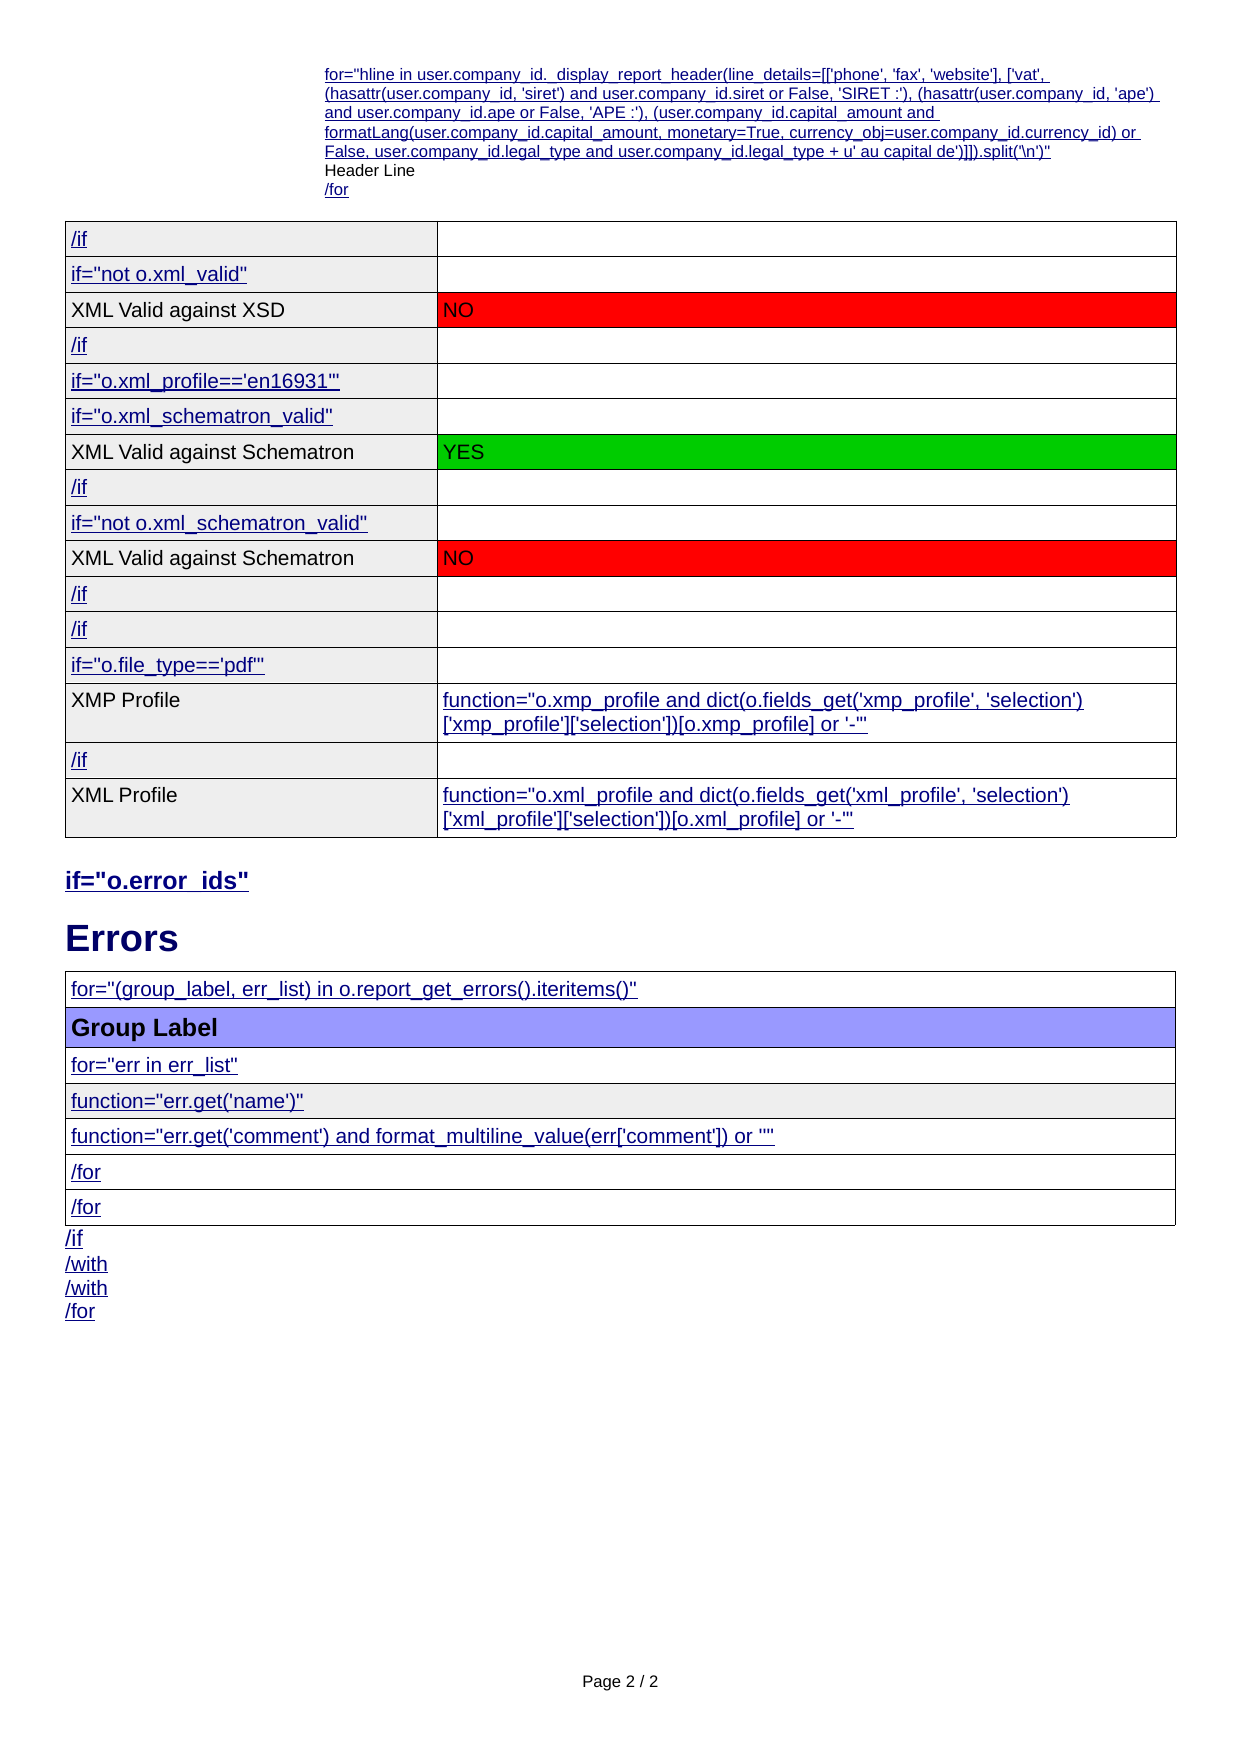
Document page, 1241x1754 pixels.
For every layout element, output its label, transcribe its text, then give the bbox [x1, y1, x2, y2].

table_cell [438, 577, 1176, 611]
table_cell if="o.xml_schematron_valid" [66, 399, 437, 434]
table_cell [438, 612, 1176, 647]
table_cell /if [66, 222, 437, 256]
table_cell /if [66, 612, 437, 647]
table_cell XML Profile [66, 779, 437, 837]
text /if [65, 1226, 1175, 1251]
table_cell [438, 506, 1176, 540]
table_cell XML Valid against Schematron [66, 541, 437, 576]
table_cell /if [66, 577, 437, 611]
subtitle Errors [65, 915, 1175, 959]
table_cell [438, 743, 1176, 777]
table_cell NO [438, 541, 1176, 576]
table_cell [438, 328, 1176, 363]
table_cell /if [66, 470, 437, 505]
text /with [65, 1251, 1175, 1275]
table_cell if="not o.xml_valid" [66, 257, 437, 292]
table_cell if="o.xml_profile=='en16931'" [66, 364, 437, 398]
table_cell /if [66, 328, 437, 363]
text /with [65, 1275, 1175, 1299]
table_cell [438, 648, 1176, 682]
table_cell [438, 222, 1176, 256]
table_cell function="o.xml_profile and dict(o.fields_get('xml_profile', 'selection')['xml_profile']['selection'])[o.xml_profile] or '-'" [438, 779, 1176, 837]
table_cell NO [438, 293, 1176, 327]
table_cell [438, 364, 1176, 398]
table_cell XML Valid against Schematron [66, 435, 437, 469]
table_cell /for [66, 1190, 1175, 1225]
text /for [65, 1299, 1175, 1323]
table_cell function="err.get('name')" [66, 1084, 1175, 1118]
table_cell YES [438, 435, 1176, 469]
table_header for="(group_label, err_list) in o.report_get_errors().iteritems()" [66, 972, 1175, 1007]
table_cell XML Valid against XSD [66, 293, 437, 327]
table_cell if="o.file_type=='pdf'" [66, 648, 437, 682]
table_cell XMP Profile [66, 684, 437, 742]
table_cell [438, 470, 1176, 505]
table_cell [438, 399, 1176, 434]
table_cell if="not o.xml_schematron_valid" [66, 506, 437, 540]
table_cell /for [66, 1155, 1175, 1189]
table_cell for="err in err_list" [66, 1048, 1175, 1083]
table_cell function="err.get('comment') and format_multiline_value(err['comment']) or ''" [66, 1119, 1175, 1154]
table_cell Group Label [66, 1008, 1175, 1047]
table_cell [438, 257, 1176, 292]
table_cell function="o.xmp_profile and dict(o.fields_get('xmp_profile', 'selection')['xmp_profile']['selection'])[o.xmp_profile] or '-'" [438, 684, 1176, 742]
text if="o.error_ids" [65, 866, 1175, 894]
table_cell /if [66, 743, 437, 777]
